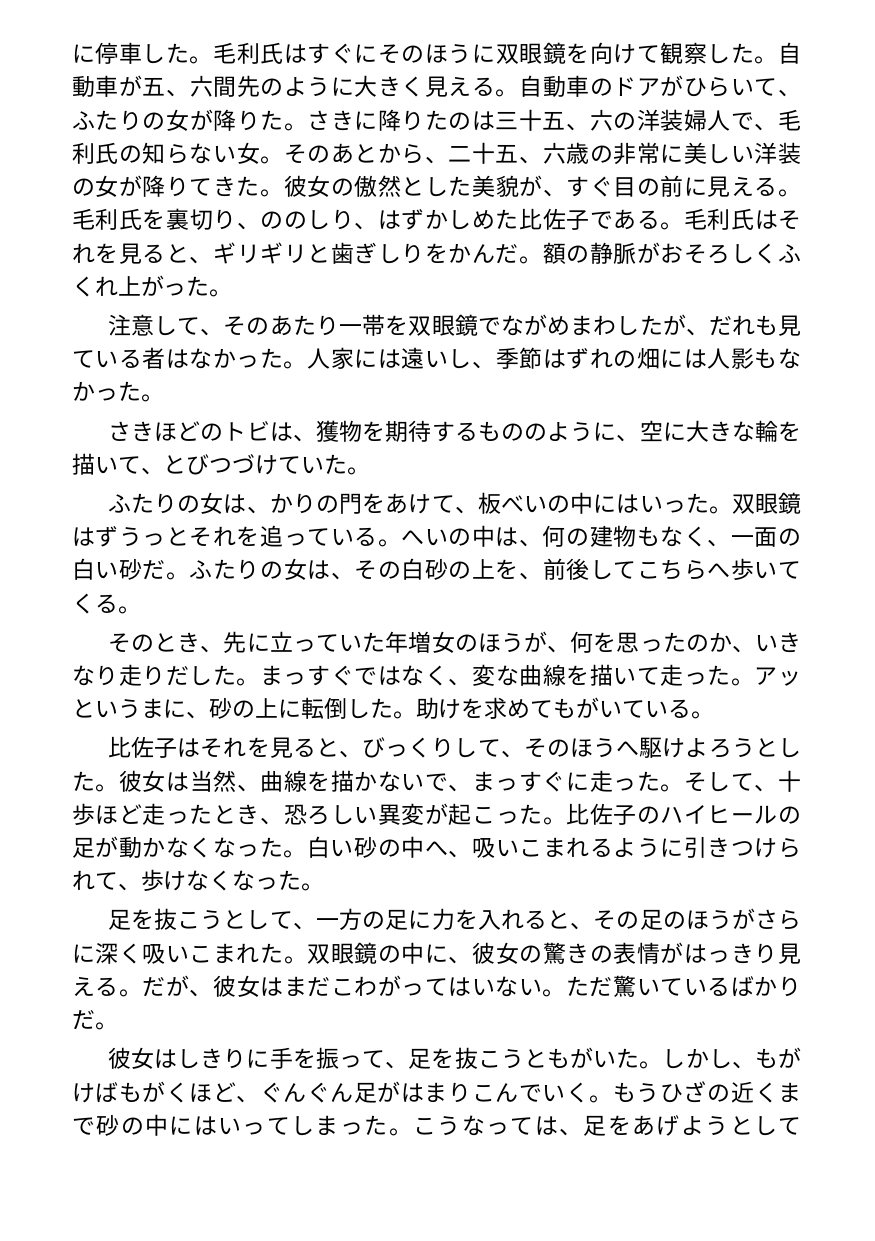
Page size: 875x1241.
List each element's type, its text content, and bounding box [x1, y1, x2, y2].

text 注意して、そのあたり一帯を双眼鏡でながめまわしたが、だれも見ている者はなかった。人家には遠いし、季節はずれの畑には人影もなかった。 [72, 308, 802, 407]
text 彼女はしきりに手を振って、足を抜こうともがいた。しかし、もがけばもがくほど、ぐんぐん足がはまりこんでいく。もうひざの近くまで砂の中にはいってしまった。こうなっては、足をあげようとして [72, 1041, 802, 1141]
text に停車した。毛利氏はすぐにそのほうに双眼鏡を向けて観察した。自動車が五、六間先のように大きく見える。自動車のドアがひらいて、ふたりの女が降りた。さきに降りたのは三十五、六の洋装婦人で、毛利氏の知らない女。そのあとから、二十五、六歳の非常に美しい洋装の女が降りてきた。彼女の傲然とした美貌が、すぐ目の前に見える。毛利氏を裏切り、ののしり、はずかしめた比佐子である。毛利氏はそれを見ると、ギリギリと歯ぎしりをかんだ。額の静脈がおそろしくふくれ上がった。 [72, 36, 802, 302]
text ふたりの女は、かりの門をあけて、板べいの中にはいった。双眼鏡はずうっとそれを追っている。へいの中は、何の建物もなく、一面の白い砂だ。ふたりの女は、その白砂の上を、前後してこちらへ歩いてくる。 [72, 486, 802, 619]
text さきほどのトビは、獲物を期待するもののように、空に大きな輪を描いて、とびつづけていた。 [72, 413, 802, 480]
text 足を抜こうとして、一方の足に力を入れると、その足のほうがさらに深く吸いこまれた。双眼鏡の中に、彼女の驚きの表情がはっきり見える。だが、彼女はまだこわがってはいない。ただ驚いているばかりだ。 [72, 902, 802, 1035]
text 比佐子はそれを見ると、びっくりして、そのほうへ駆けよろうとした。彼女は当然、曲線を描かないで、まっすぐに走った。そして、十歩ほど走ったとき、恐ろしい異変が起こった。比佐子のハイヒールの足が動かなくなった。白い砂の中へ、吸いこまれるように引きつけられて、歩けなくなった。 [72, 730, 802, 896]
text そのとき、先に立っていた年増女のほうが、何を思ったのか、いきなり走りだした。まっすぐではなく、変な曲線を描いて走った。アッというまに、砂の上に転倒した。助けを求めてもがいている。 [72, 625, 802, 724]
